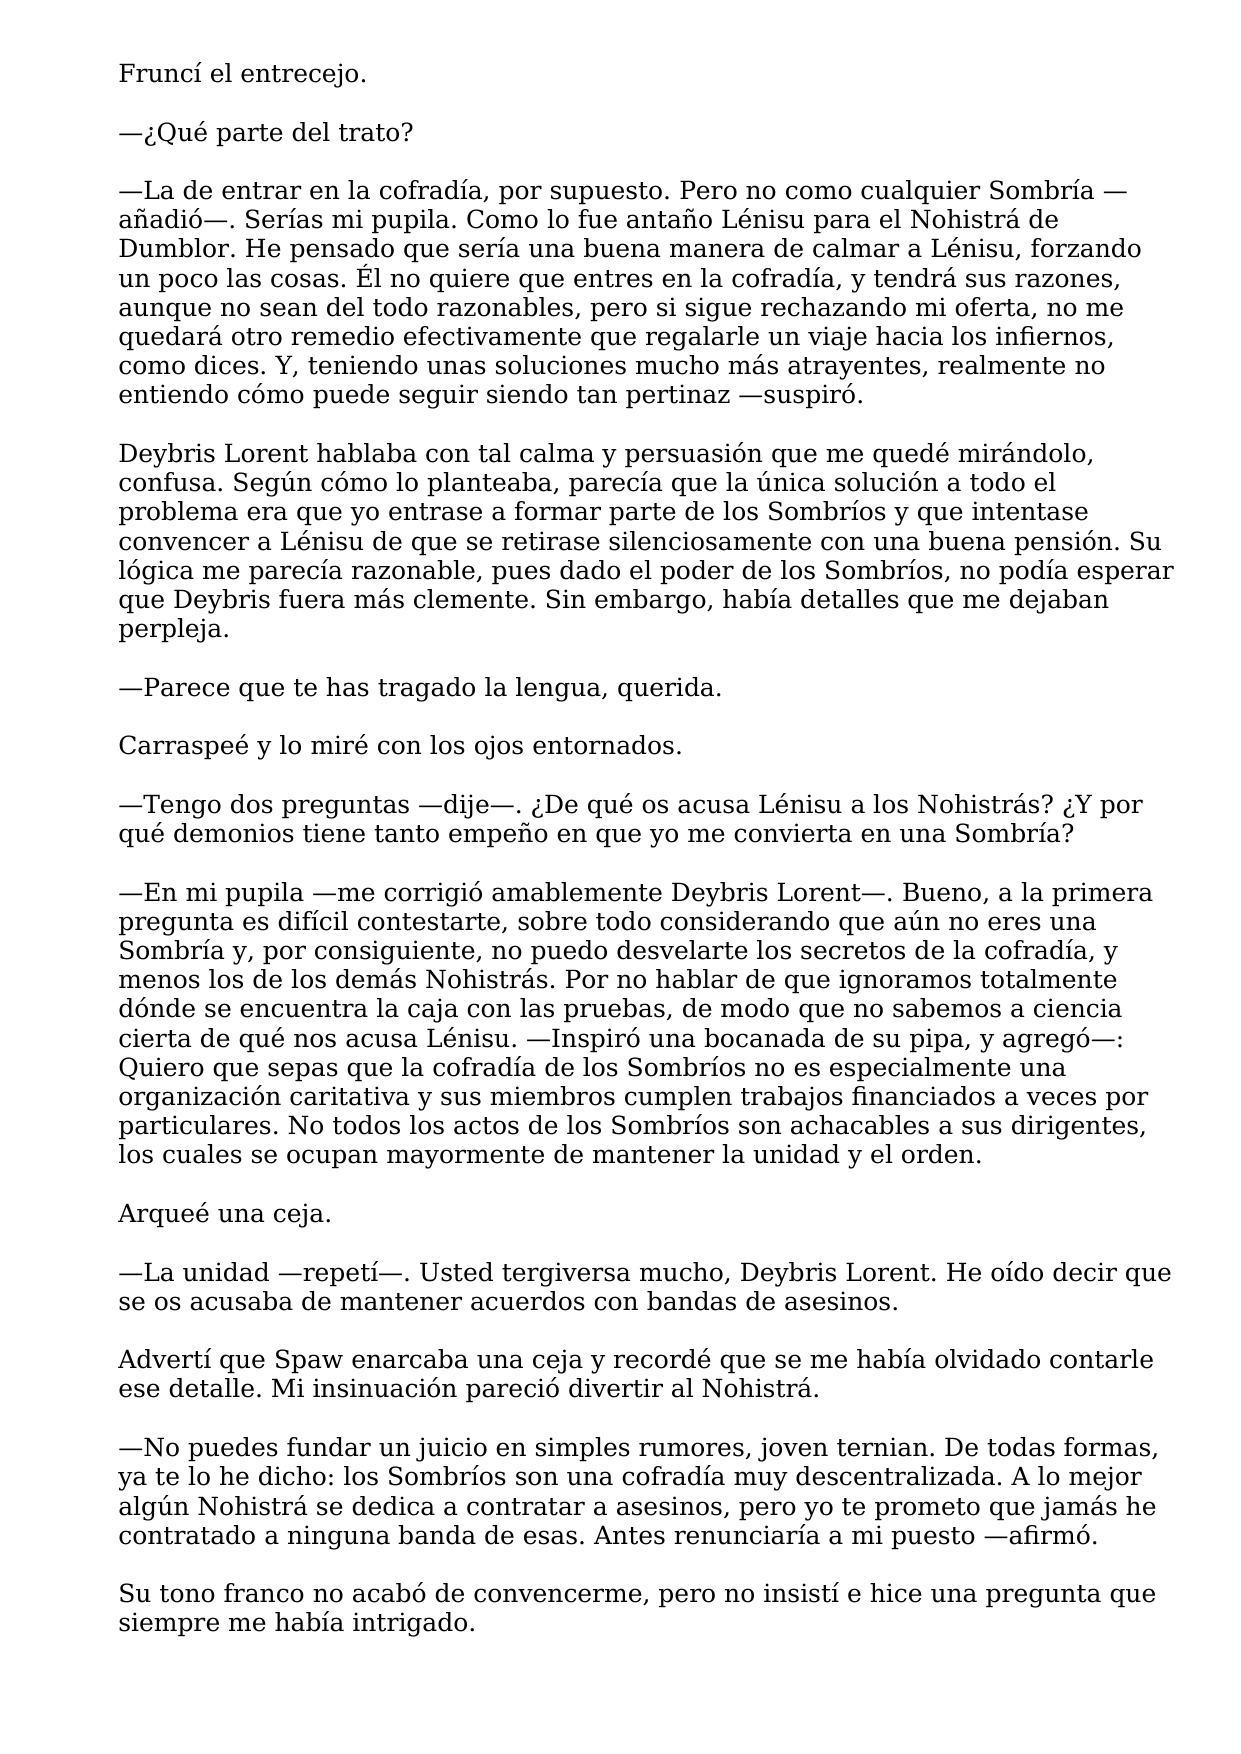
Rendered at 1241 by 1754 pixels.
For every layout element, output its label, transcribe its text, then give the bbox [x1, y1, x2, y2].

text —La de entrar en la cofradía, por supuesto. Pero no como cualquier Sombría —añadió—. Serías mi pupila. Como lo fue antaño Lénisu para el Nohistrá de Dumblor. He pensado que sería una buena manera de calmar a Lénisu, forzando un poco las cosas. Él no quiere que entres en la cofradía, y tendrá sus razones, aunque no sean del todo razonables, pero si sigue rechazando mi oferta, no me quedará otro remedio efectivamente que regalarle un viaje hacia los infiernos, como dices. Y, teniendo unas soluciones mucho más atrayentes, realmente no entiendo cómo puede seguir siendo tan pertinaz —suspiró. [118, 176, 1181, 410]
text Advertí que Spaw enarcaba una ceja y recordé que se me había olvidado contarle ese detalle. Mi insinuación pareció divertir al Nohistrá. [118, 1346, 1181, 1404]
text —En mi pupila —me corrigió amablemente Deybris Lorent—. Bueno, a la primera pregunta es difícil contestarte, sobre todo considerando que aún no eres una Sombría y, por consiguiente, no puedo desvelarte los secretos de la cofradía, y menos los de los demás Nohistrás. Por no hablar de que ignoramos totalmente dónde se encuentra la caja con las pruebas, de modo que no sabemos a ciencia cierta de qué nos acusa Lénisu. —Inspiró una bocanada de su pipa, y agregó—: Quiero que sepas que la cofradía de los Sombríos no es especialmente una organización caritativa y sus miembros cumplen trabajos financiados a veces por particulares. No todos los actos de los Sombríos son achacables a sus dirigentes, los cuales se ocupan mayormente de mantener la unidad y el orden. [118, 878, 1181, 1169]
text —Tengo dos preguntas —dije—. ¿De qué os acusa Lénisu a los Nohistrás? ¿Y por qué demonios tiene tanto empeño en que yo me convierta en una Sombría? [118, 790, 1181, 848]
text Fruncí el entrecejo. [118, 59, 1181, 88]
text —No puedes fundar un juicio en simples rumores, joven ternian. De todas formas, ya te lo he dicho: los Sombríos son una cofradía muy descentralizada. A lo mejor algún Nohistrá se dedica a contratar a asesinos, pero yo te prometo que jamás he contratado a ninguna banda de esas. Antes renunciaría a mi puesto —afirmó. [118, 1433, 1181, 1550]
text Su tono franco no acabó de convencerme, pero no insistí e hice una pregunta que siempre me había intrigado. [118, 1579, 1181, 1638]
text Carraspeé y lo miré con los ojos entornados. [118, 731, 1181, 761]
text Arqueé una ceja. [118, 1199, 1181, 1228]
text —Parece que te has tragado la lengua, querida. [118, 673, 1181, 702]
text —La unidad —repetí—. Usted tergiversa mucho, Deybris Lorent. He oído decir que se os acusaba de mantener acuerdos con bandas de asesinos. [118, 1258, 1181, 1316]
text —¿Qué parte del trato? [118, 118, 1181, 147]
text Deybris Lorent hablaba con tal calma y persuasión que me quedé mirándolo, confusa. Según cómo lo planteaba, parecía que la única solución a todo el problema era que yo entrase a formar parte de los Sombríos y que intentase convencer a Lénisu de que se retirase silenciosamente con una buena pensión. Su lógica me parecía razonable, pues dado el poder de los Sombríos, no podía esperar que Deybris fuera más clemente. Sin embargo, había detalles que me dejaban perpleja. [118, 439, 1181, 643]
